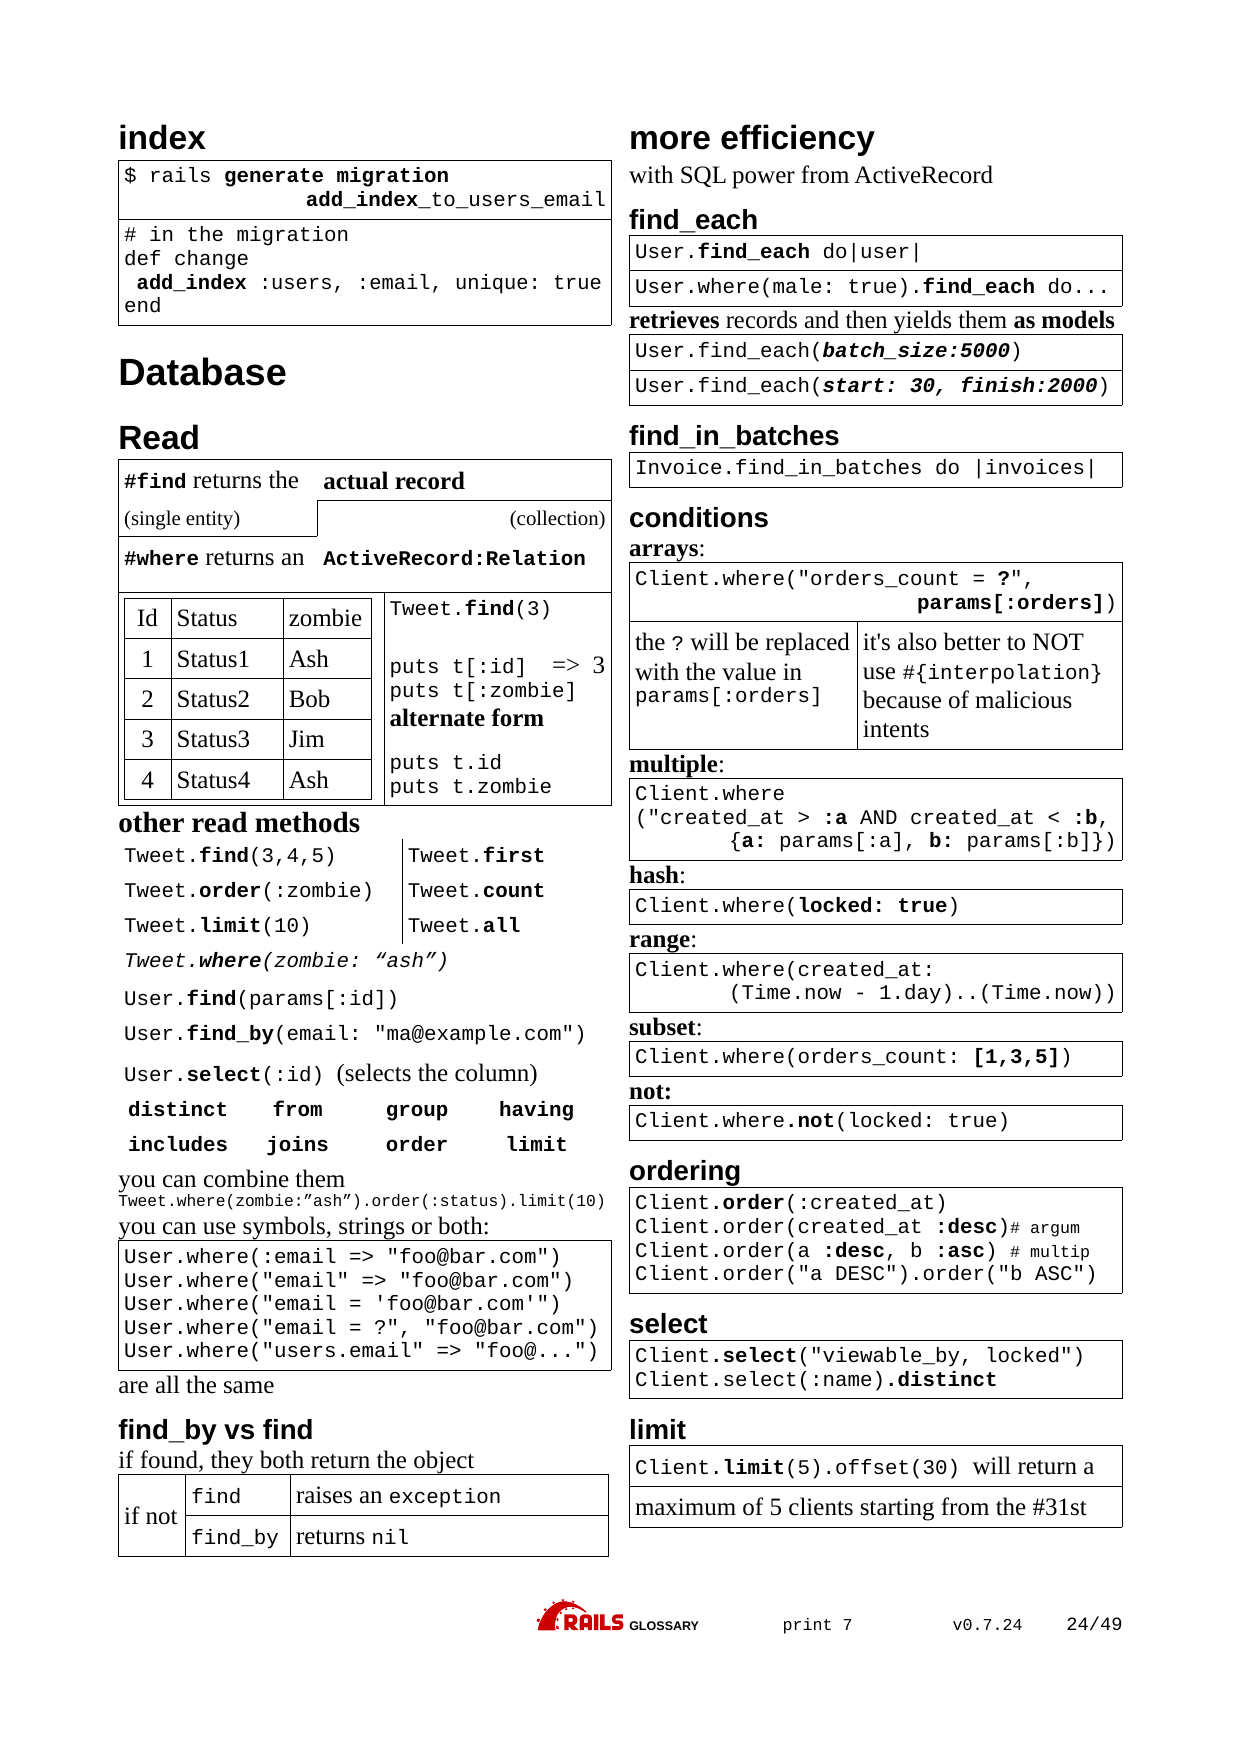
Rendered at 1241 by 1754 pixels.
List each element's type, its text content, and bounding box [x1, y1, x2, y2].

table_cell group [357, 1094, 477, 1129]
table_cell order [357, 1129, 477, 1164]
table_cell Tweet.where(zombie: “ash”) [118, 944, 596, 982]
subtitle select [629, 1308, 1122, 1339]
subtitle limit [629, 1413, 1122, 1445]
table_header Client.select("viewable_by, locked") Client.select(:name).distinct [630, 1341, 1122, 1398]
table_header Client.limit(5).offset(30) will return a [630, 1446, 1122, 1486]
table_header Client.where(created_at: (Time.now - 1.day)..(Time.now)) [630, 954, 1122, 1012]
text if found, they both return the object [118, 1445, 611, 1474]
subtitle find_in_batches [629, 420, 1122, 452]
table_cell find_by [186, 1516, 290, 1556]
subtitle more efficiency [629, 118, 1122, 157]
table_cell User.where(male: true).find_each do... [630, 271, 1122, 306]
table_header Client.where(locked: true) [630, 890, 1122, 924]
subtitle Database [118, 350, 611, 393]
table_cell it's also better to NOT use #{interpolation} because of malicious intents [858, 622, 1122, 748]
subtitle find_by vs find [118, 1413, 611, 1445]
table_header Tweet.find(3,4,5) [118, 839, 402, 874]
table_cell Bob [284, 679, 371, 719]
subtitle conditions [629, 502, 1122, 533]
table_cell Jim [284, 720, 371, 759]
table_cell Ash [284, 639, 371, 678]
table_cell Status2 [172, 679, 283, 719]
table_cell Ash [284, 760, 371, 799]
table_header User.where(:email => "foo@bar.com") User.where("email" => "foo@bar.com") User.where("email = 'foo@bar.com'") User.where("email = ?", "foo@bar.com") User.where("users.email" => "foo@...") [119, 1241, 611, 1370]
table_cell Tweet.count [403, 874, 596, 909]
table_header Client.where.not(locked: true) [630, 1106, 1122, 1140]
table_cell User.find_each(start: 30, finish:2000) [630, 371, 1122, 405]
table_cell Tweet.limit(10) [118, 909, 402, 944]
table_header Tweet.first [403, 839, 596, 874]
table_cell returns nil [291, 1516, 608, 1556]
text with SQL power from ActiveRecord [629, 160, 1122, 188]
table_header User.find_each(batch_size:5000) [630, 335, 1122, 369]
table_header Status [172, 599, 283, 638]
table_cell User.find_by(email: "ma@example.com") [118, 1018, 596, 1052]
subtitle Read [118, 418, 611, 456]
table_cell the ? will be replaced with the value in params[:orders] [630, 622, 857, 748]
table_header Invoice.find_in_batches do |invoices| [630, 453, 1122, 487]
text you can combine them [118, 1164, 611, 1192]
table_cell User.select(:id) (selects the column) [118, 1053, 596, 1093]
table_header Client.where("orders_count = ?", params[:orders]) [630, 563, 1122, 621]
text Tweet.where(zombie:”ash”).order(:status).limit(10) [118, 1192, 611, 1211]
text range: [629, 925, 1122, 953]
table_header [119, 593, 384, 805]
table_header Tweet.find(3) puts t[:id] => 3 puts t[:zombie] alternate form puts t.id puts t.zombie [385, 593, 611, 805]
text retrieves records and then yields them as models [629, 307, 1122, 334]
table_header #find returns the [119, 460, 317, 500]
table_cell # in the migration def change add_index :users, :email, unique: true end [119, 220, 611, 325]
table_header zombie [284, 599, 371, 638]
table_cell #where returns an [119, 537, 317, 592]
table_header $ rails generate migration add_index_to_users_email [119, 161, 611, 218]
text subset: [629, 1013, 1122, 1041]
table_cell (single entity) [119, 500, 317, 536]
table_cell 3 [125, 720, 171, 759]
table_header Id [125, 599, 171, 638]
text other read methods [118, 806, 611, 839]
table_cell having [477, 1094, 596, 1129]
table_cell from [238, 1094, 357, 1129]
table_header raises an exception [291, 1475, 608, 1515]
text multiple: [629, 750, 1122, 777]
table_cell (collection) [318, 501, 611, 536]
table_cell maximum of 5 clients starting from the #31st [630, 1487, 1122, 1527]
table_cell Status1 [172, 639, 283, 678]
table_cell ActiveRecord:Relation [317, 536, 611, 592]
table_cell distinct [118, 1094, 238, 1129]
table_cell 4 [125, 760, 171, 799]
table_cell 1 [125, 639, 171, 678]
table_cell joins [238, 1129, 357, 1164]
table_header if not [119, 1475, 185, 1556]
subtitle ordering [629, 1155, 1122, 1187]
table_header actual record [317, 460, 611, 500]
subtitle find_each [629, 203, 1122, 235]
table_header find [186, 1475, 290, 1515]
table_cell limit [477, 1129, 596, 1164]
text arrays: [629, 533, 1122, 562]
table_cell Status4 [172, 760, 283, 799]
text are all the same [118, 1371, 611, 1399]
table_cell User.find(params[:id]) [118, 982, 596, 1017]
table_cell includes [118, 1129, 238, 1164]
table_header User.find_each do|user| [630, 236, 1122, 270]
table_header Client.order(:created_at) Client.order(created_at :desc)# argum Client.order(a :desc, b :asc) # multip Client.order("a DESC").order("b ASC") [630, 1188, 1122, 1293]
table_cell 2 [125, 679, 171, 719]
table_cell Tweet.all [403, 909, 596, 944]
text hash: [629, 861, 1122, 889]
text you can use symbols, strings or both: [118, 1211, 611, 1240]
subtitle index [118, 118, 611, 157]
table_cell Status3 [172, 720, 283, 759]
table_header Client.where ("created_at > :a AND created_at < :b, {a: params[:a], b: params[:b]}) [630, 779, 1122, 860]
table_header Client.where(orders_count: [1,3,5]) [630, 1042, 1122, 1076]
text not: [629, 1077, 1122, 1104]
table_cell Tweet.order(:zombie) [118, 874, 402, 909]
